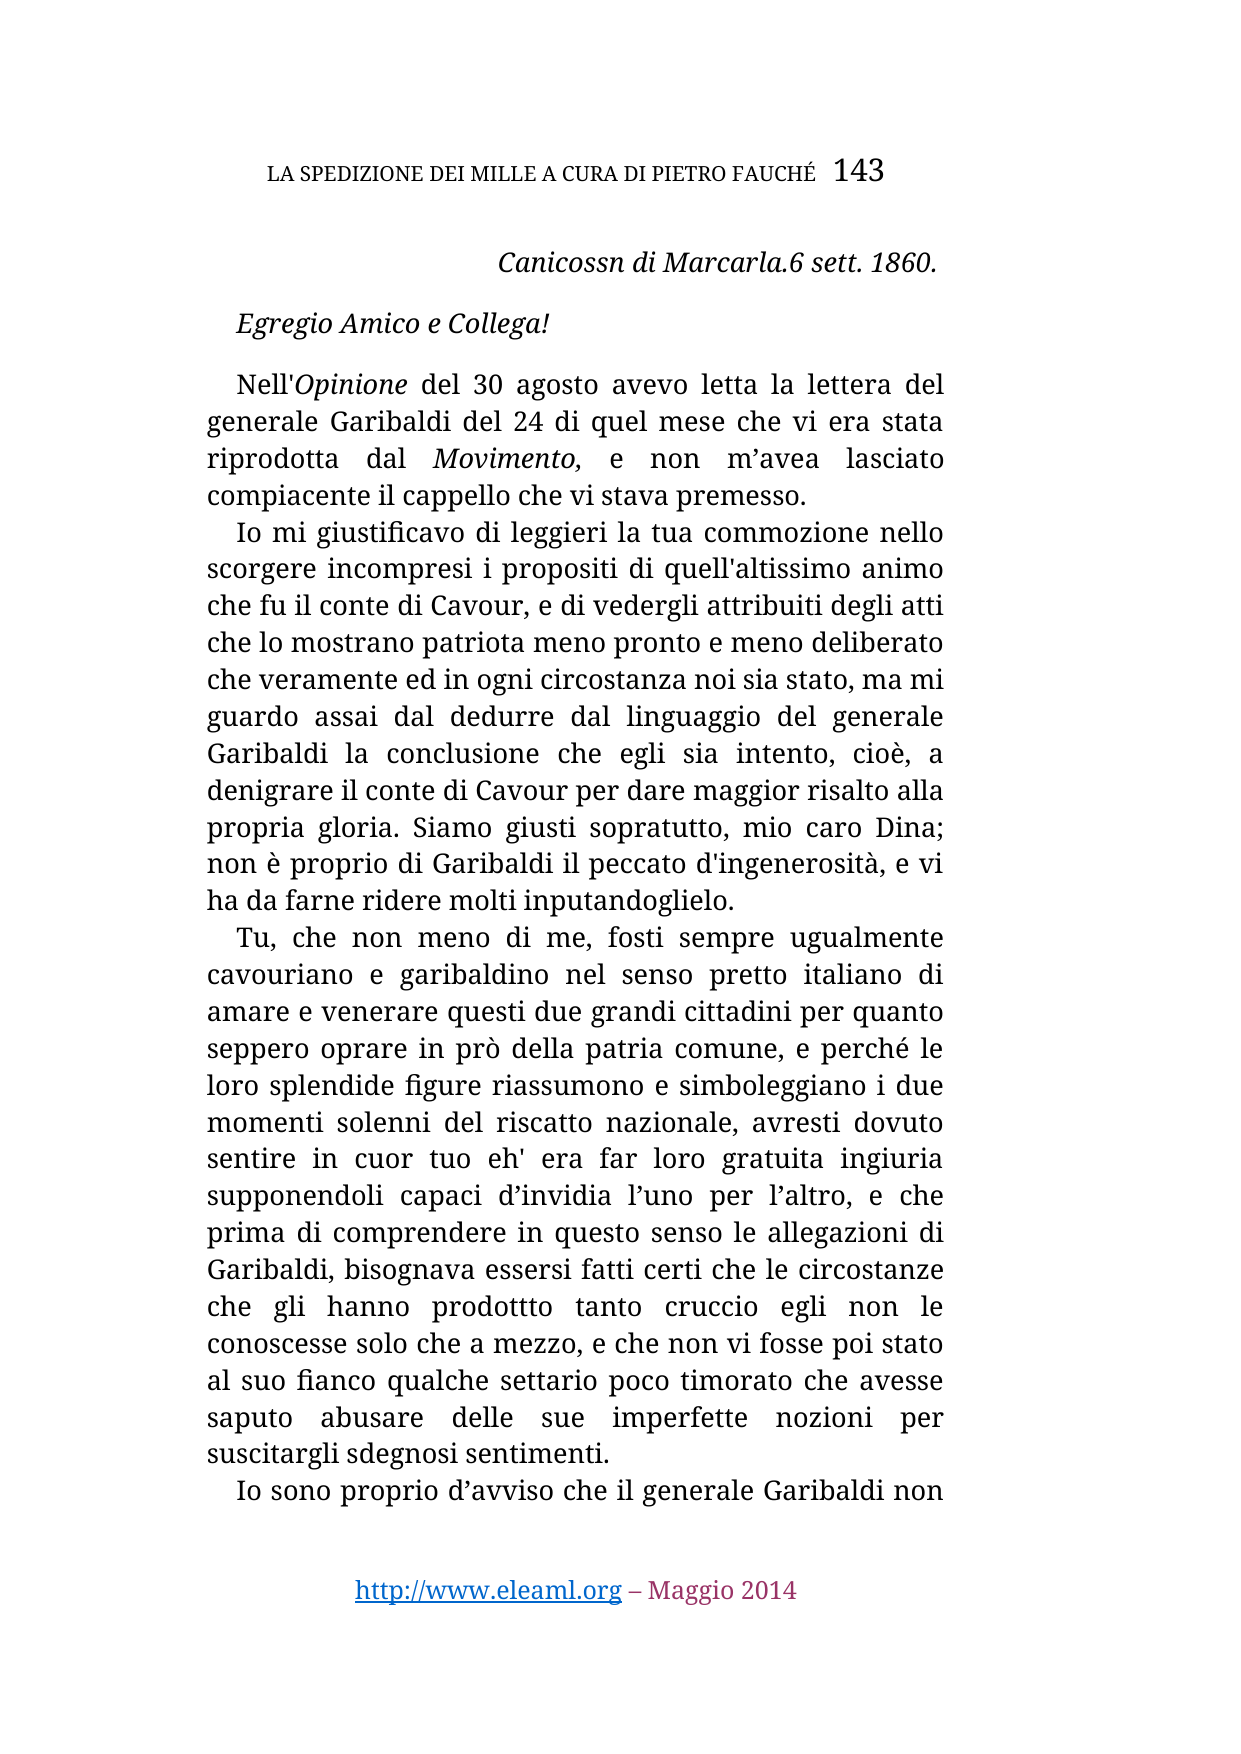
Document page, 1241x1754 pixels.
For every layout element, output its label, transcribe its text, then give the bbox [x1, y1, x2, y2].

text Io mi giustificavo di leggieri la tua commozione nello scorgere incompresi i propositi di quell'altissimo animo che fu il conte di Cavour, e di vedergli attribuiti degli atti che lo mostrano patriota meno pronto e meno deliberato che veramente ed in ogni circostanza noi sia stato, ma mi guardo assai dal dedurre dal linguaggio del generale Garibaldi la conclusione che egli sia intento, cioè, a denigrare il conte di Cavour per dare maggior risalto alla propria gloria. Siamo giusti sopratutto, mio caro Dina; non è proprio di Garibaldi il peccato d'ingenerosità, e vi ha da farne ridere molti inputandoglielo. [207, 513, 945, 919]
text Nell'Opinione del 30 agosto avevo letta la lettera del generale Garibaldi del 24 di quel mese che vi era stata riprodotta dal Movimento, e non m’avea lasciato compiacente il cappello che vi stava premesso. [207, 366, 945, 513]
text Canicossn di Marcarla.6 sett. 1860. [207, 244, 945, 281]
text Tu, che non meno di me, fosti sempre ugualmente cavouriano e garibaldino nel senso pretto italiano di amare e venerare questi due grandi cittadini per quanto seppero oprare in prò della patria comune, e perché le loro splendide figure riassumono e simboleggiano i due momenti solenni del riscatto nazionale, avresti dovuto sentire in cuor tuo eh' era far loro gratuita ingiuria supponendoli capaci d’invidia l’uno per l’altro, e che prima di comprendere in questo senso le allegazioni di Garibaldi, bisognava essersi fatti certi che le circostanze che gli hanno prodottto tanto cruccio egli non le conoscesse solo che a mezzo, e che non vi fosse poi stato al suo fianco qualche settario poco timorato che avesse saputo abusare delle sue imperfette nozioni per suscitargli sdegnosi sentimenti. [207, 919, 945, 1472]
text Io sono proprio d’avviso che il generale Garibaldi non [207, 1472, 945, 1509]
text Egregio Amico e Collega! [207, 305, 945, 342]
